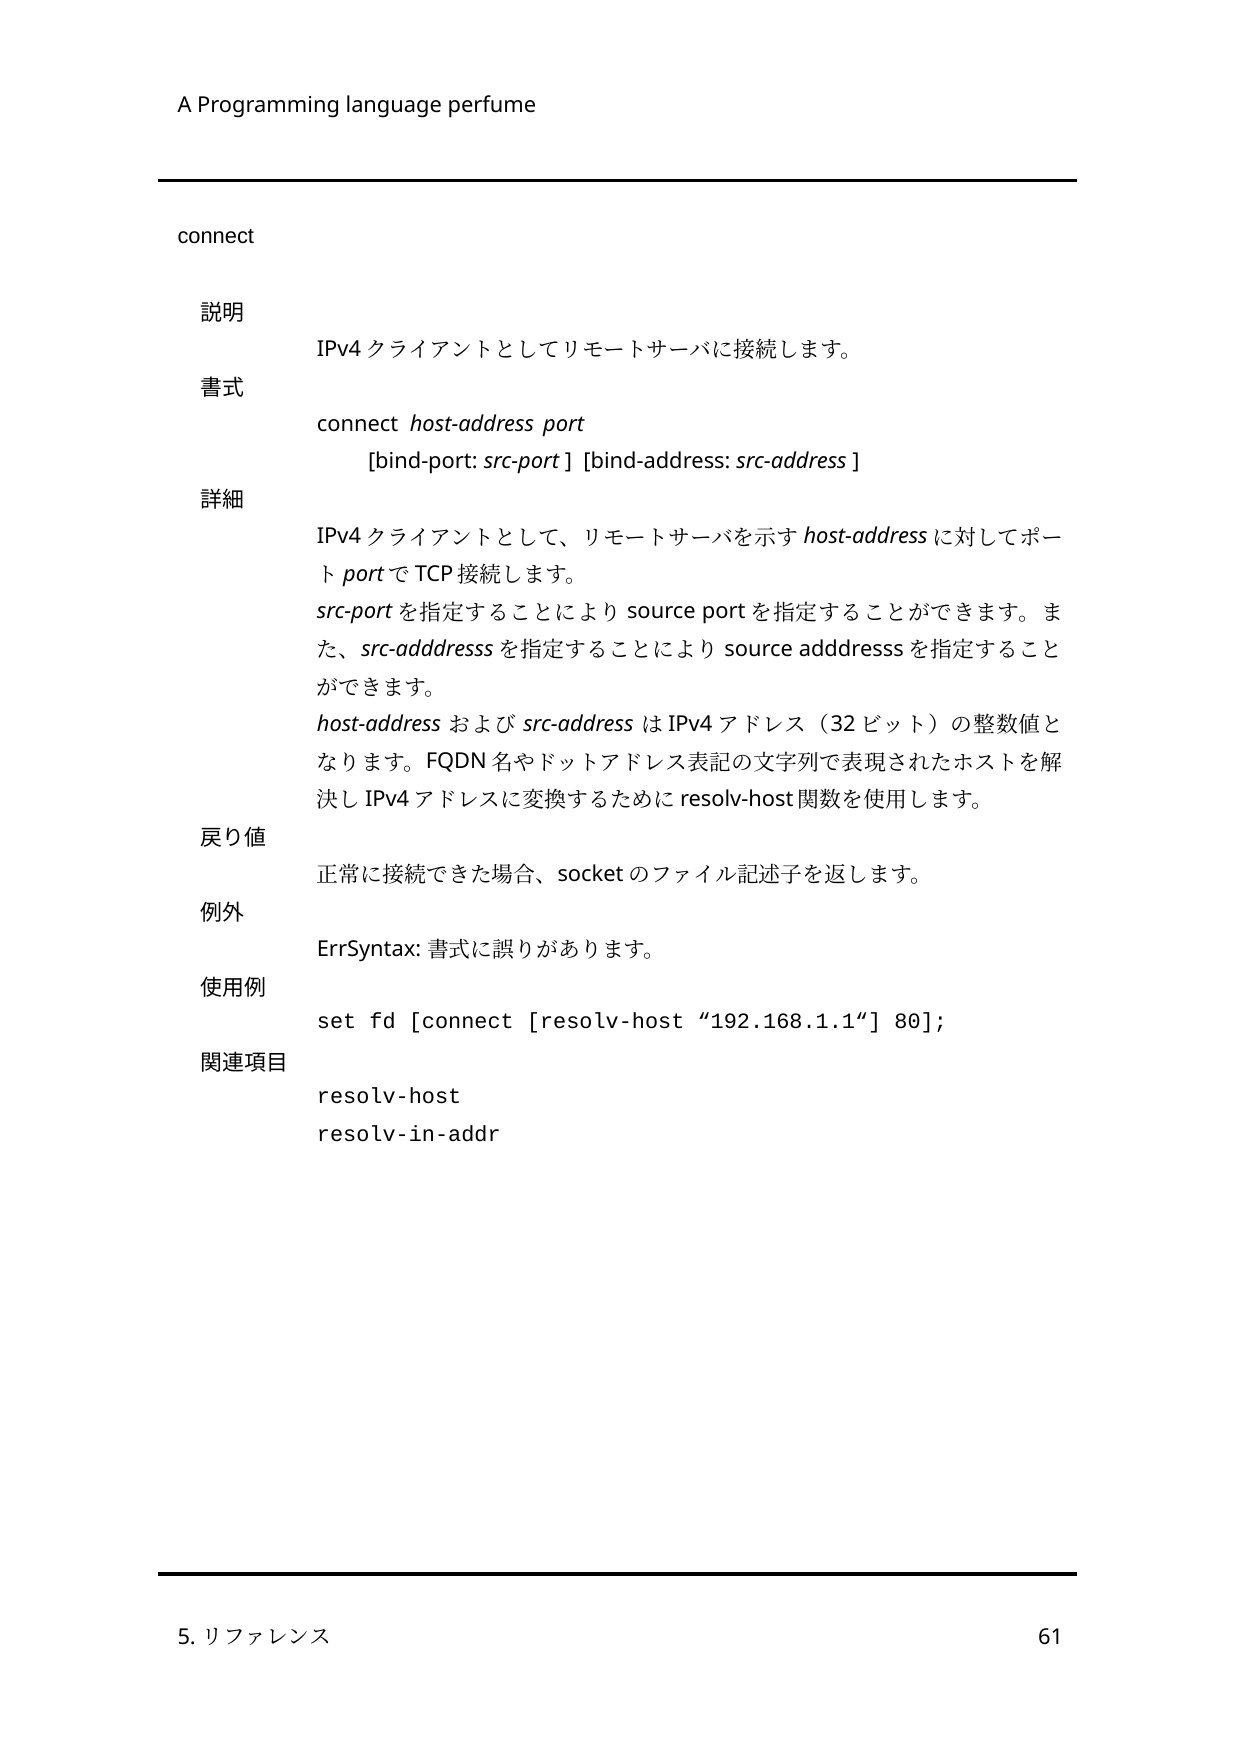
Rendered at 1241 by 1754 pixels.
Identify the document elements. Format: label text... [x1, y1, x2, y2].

table_cell connect host-address port [bind-port: src-port ] [bind-address: src-address ] [317, 367, 1063, 479]
table_cell 例外 [200, 892, 317, 967]
table_cell 関連項目 [200, 1042, 317, 1154]
subtitle connect [177, 217, 1063, 254]
table_cell set fd [connect [resolv-host “192.168.1.1“] 80]; [317, 967, 1063, 1042]
table_cell 戻り値 [200, 817, 317, 892]
table_cell 書式 [200, 367, 317, 479]
table_cell ErrSyntax: 書式に誤りがあります。 [317, 892, 1063, 967]
table_cell 詳細 [200, 479, 317, 817]
table_cell resolv-host resolv-in-addr [317, 1042, 1063, 1154]
table_cell 正常に接続できた場合、socketのファイル記述子を返します。 [317, 817, 1063, 892]
table_header 説明 [200, 292, 317, 367]
table_header IPv4クライアントとしてリモートサーバに接続します。 [317, 292, 1063, 367]
table_cell IPv4クライアントとして、リモートサーバを示すhost-addressに対してポートportでTCP接続します。 src-portを指定することによりsource portを指定することができます。また、src-adddresssを指定することによりsource adddresssを指定することができます。 host-address および src-address はIPv4アドレス（32ビット）の整数値となります。FQDN名やドットアドレス表記の文字列で表現されたホストを解決しIPv4アドレスに変換するためにresolv-host関数を使用します。 [317, 479, 1063, 817]
table_cell 使用例 [200, 967, 317, 1042]
